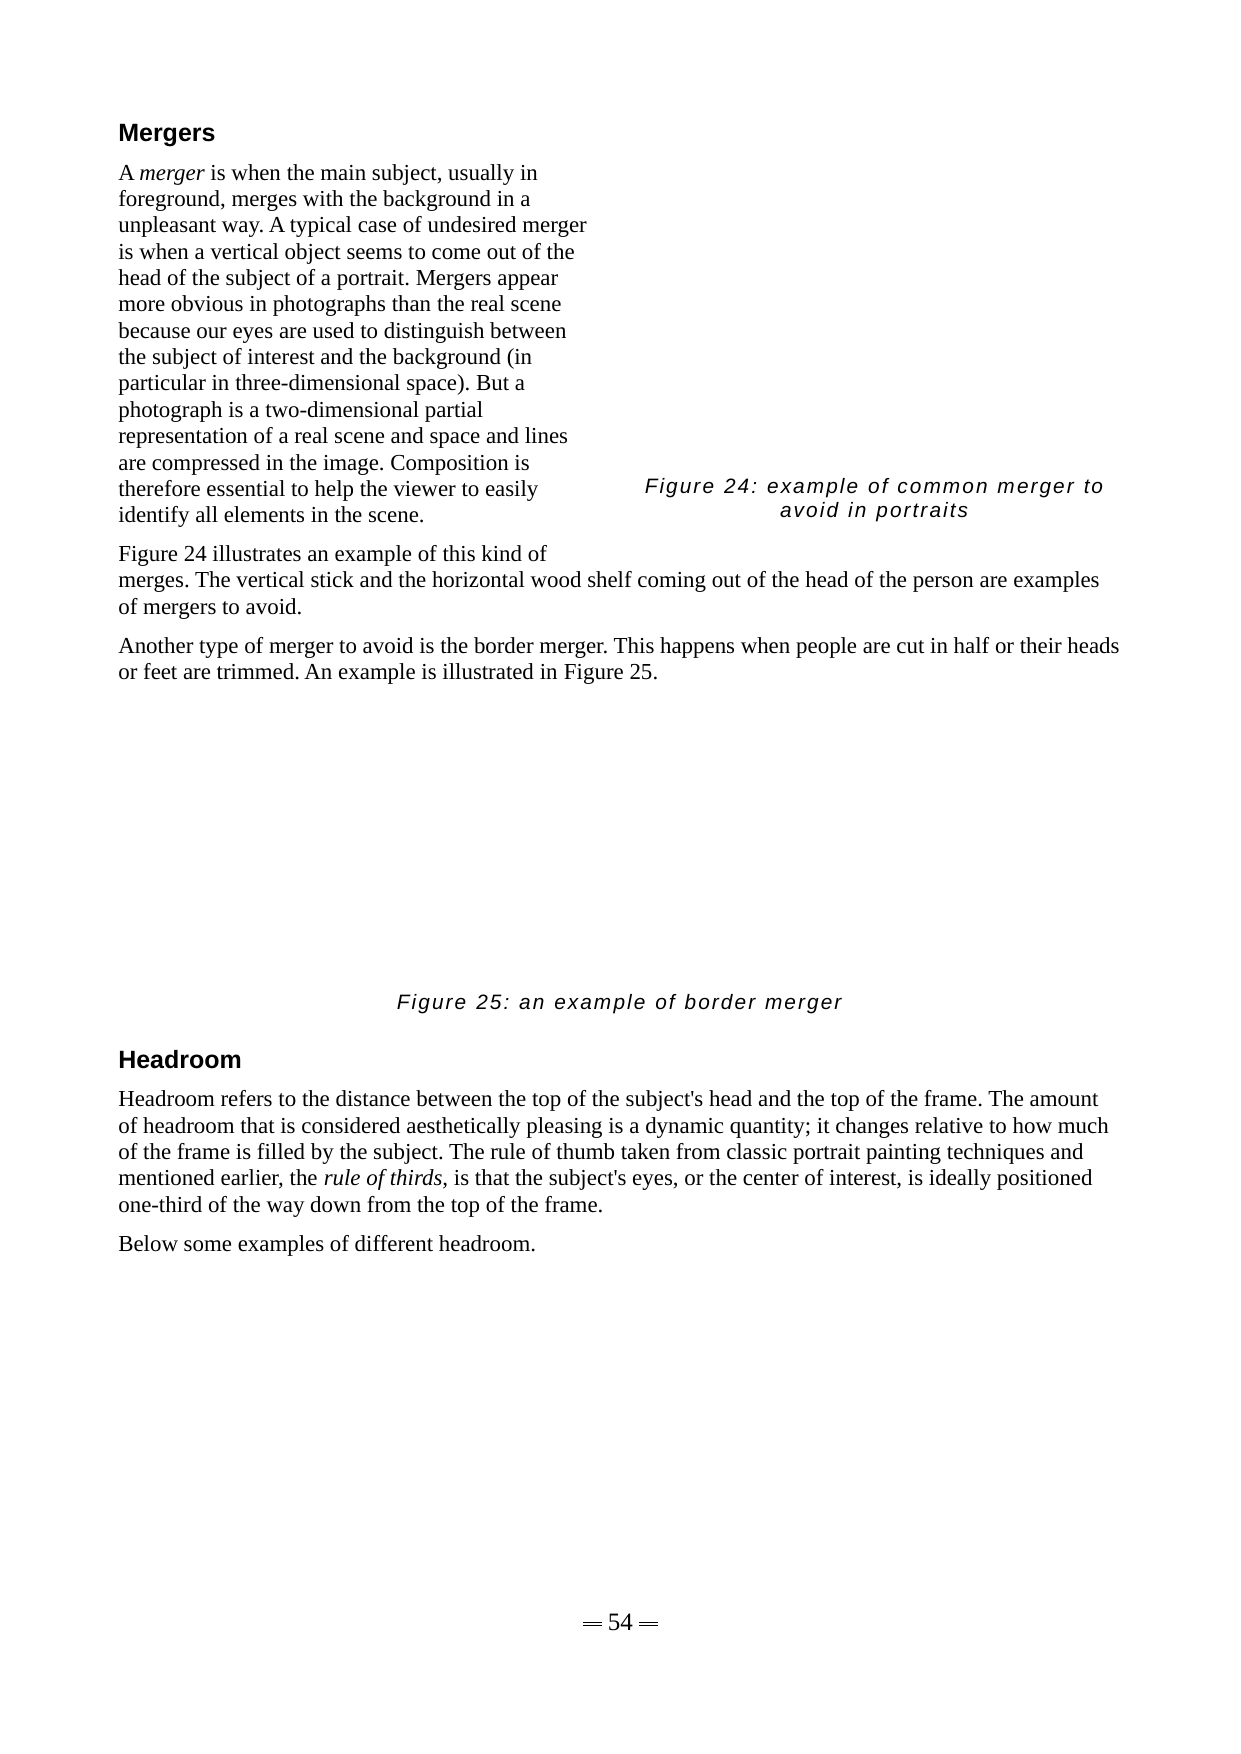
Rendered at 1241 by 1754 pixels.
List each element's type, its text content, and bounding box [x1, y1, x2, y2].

text Figure 24 illustrates an example of this kind of merges. The vertical stick and the horizontal wood shelf coming out of the head of the person are examples of mergers to avoid. [118, 540, 1122, 619]
text A merger is when the main subject, usually in foreground, merges with the background in a unpleasant way. A typical case of undesired merger is when a vertical object seems to come out of the head of the subject of a portrait. Mergers appear more obvious in photographs than the real scene because our eyes are used to distinguish between the subject of interest and the background (in particular in three-dimensional space). But a photograph is a two-dimensional partial representation of a real scene and space and lines are compressed in the image. Composition is therefore essential to help the viewer to easily identify all elements in the scene. [118, 159, 1122, 528]
text Headroom refers to the distance between the top of the subject's head and the top of the frame. The amount of headroom that is considered aesthetically pleasing is a dynamic quantity; it changes relative to how much of the frame is filled by the subject. The rule of thumb taken from classic portrait painting techniques and mentioned earlier, the rule of thirds, is that the subject's eyes, or the center of interest, is ideally positioned one-third of the way down from the top of the frame. [118, 1085, 1122, 1217]
subtitle Mergers [118, 118, 1122, 147]
subtitle [628, 522, 1122, 527]
text [374, 711, 866, 723]
text Below some examples of different headroom. [118, 1229, 1122, 1256]
subtitle Headroom [118, 721, 1122, 1073]
text Another type of merger to avoid is the border merger. This happens when people are cut in half or their heads or feet are trimmed. An example is illustrated in Figure 25. [118, 632, 1122, 684]
text Figure 25: an example of border merger [374, 723, 866, 1014]
text Figure 24: example of common merger to avoid in portraits [628, 132, 1122, 522]
